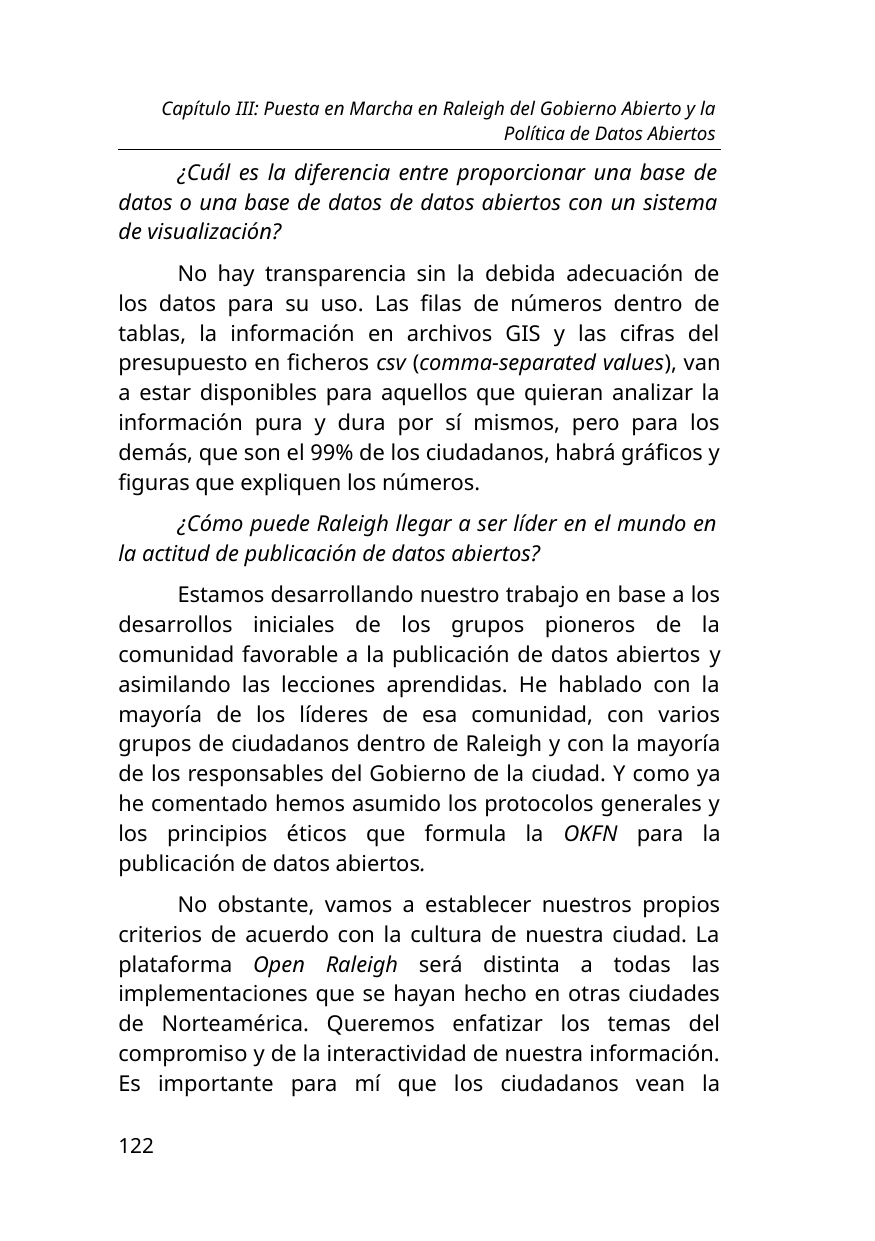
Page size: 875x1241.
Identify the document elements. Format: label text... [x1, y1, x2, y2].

text ¿Cómo puede Raleigh llegar a ser líder en el mundo en la actitud de publicación de datos abiertos? [118, 508, 721, 568]
text No hay transparencia sin la debida adecuación de los datos para su uso. Las filas de números dentro de tablas, la información en archivos GIS y las cifras del presupuesto en fi­cheros csv (comma-separated values), van a estar disponibles para aquellos que quieran analizar la información pura y dura por sí mismos, pero para los demás, que son el 99% de los ciudadanos, habrá gráficos y figuras que expliquen los nú­meros. [118, 258, 721, 496]
text ¿Cuál es la diferencia entre proporcionar una base de da­tos o una base de datos de datos abiertos con un sistema de vi­sualización? [118, 157, 721, 246]
text No obstante, vamos a establecer nuestros propios crite­rios de acuerdo con la cultura de nuestra ciudad. La platafor­ma Open Raleigh será distinta a todas las implementaciones que se hayan hecho en otras ciudades de Norteamérica. Queremos enfatizar los temas del compromiso y de la interactividad de nuestra información. Es importante para mí que los ciudadanos vean la [118, 889, 721, 1098]
text Estamos desarrollando nuestro trabajo en base a los desarrollos iniciales de los grupos pioneros de la comunidad favorable a la publicación de datos abiertos y asimilando las lecciones aprendidas. He hablado con la mayoría de los líde­res de esa comunidad, con varios grupos de ciudadanos den­tro de Raleigh y con la mayoría de los responsables del Go­bierno de la ciudad. Y como ya he comentado hemos asumido los protocolos generales y los principios éticos que formula la OKFN para la publicación de datos abiertos. [118, 579, 721, 877]
